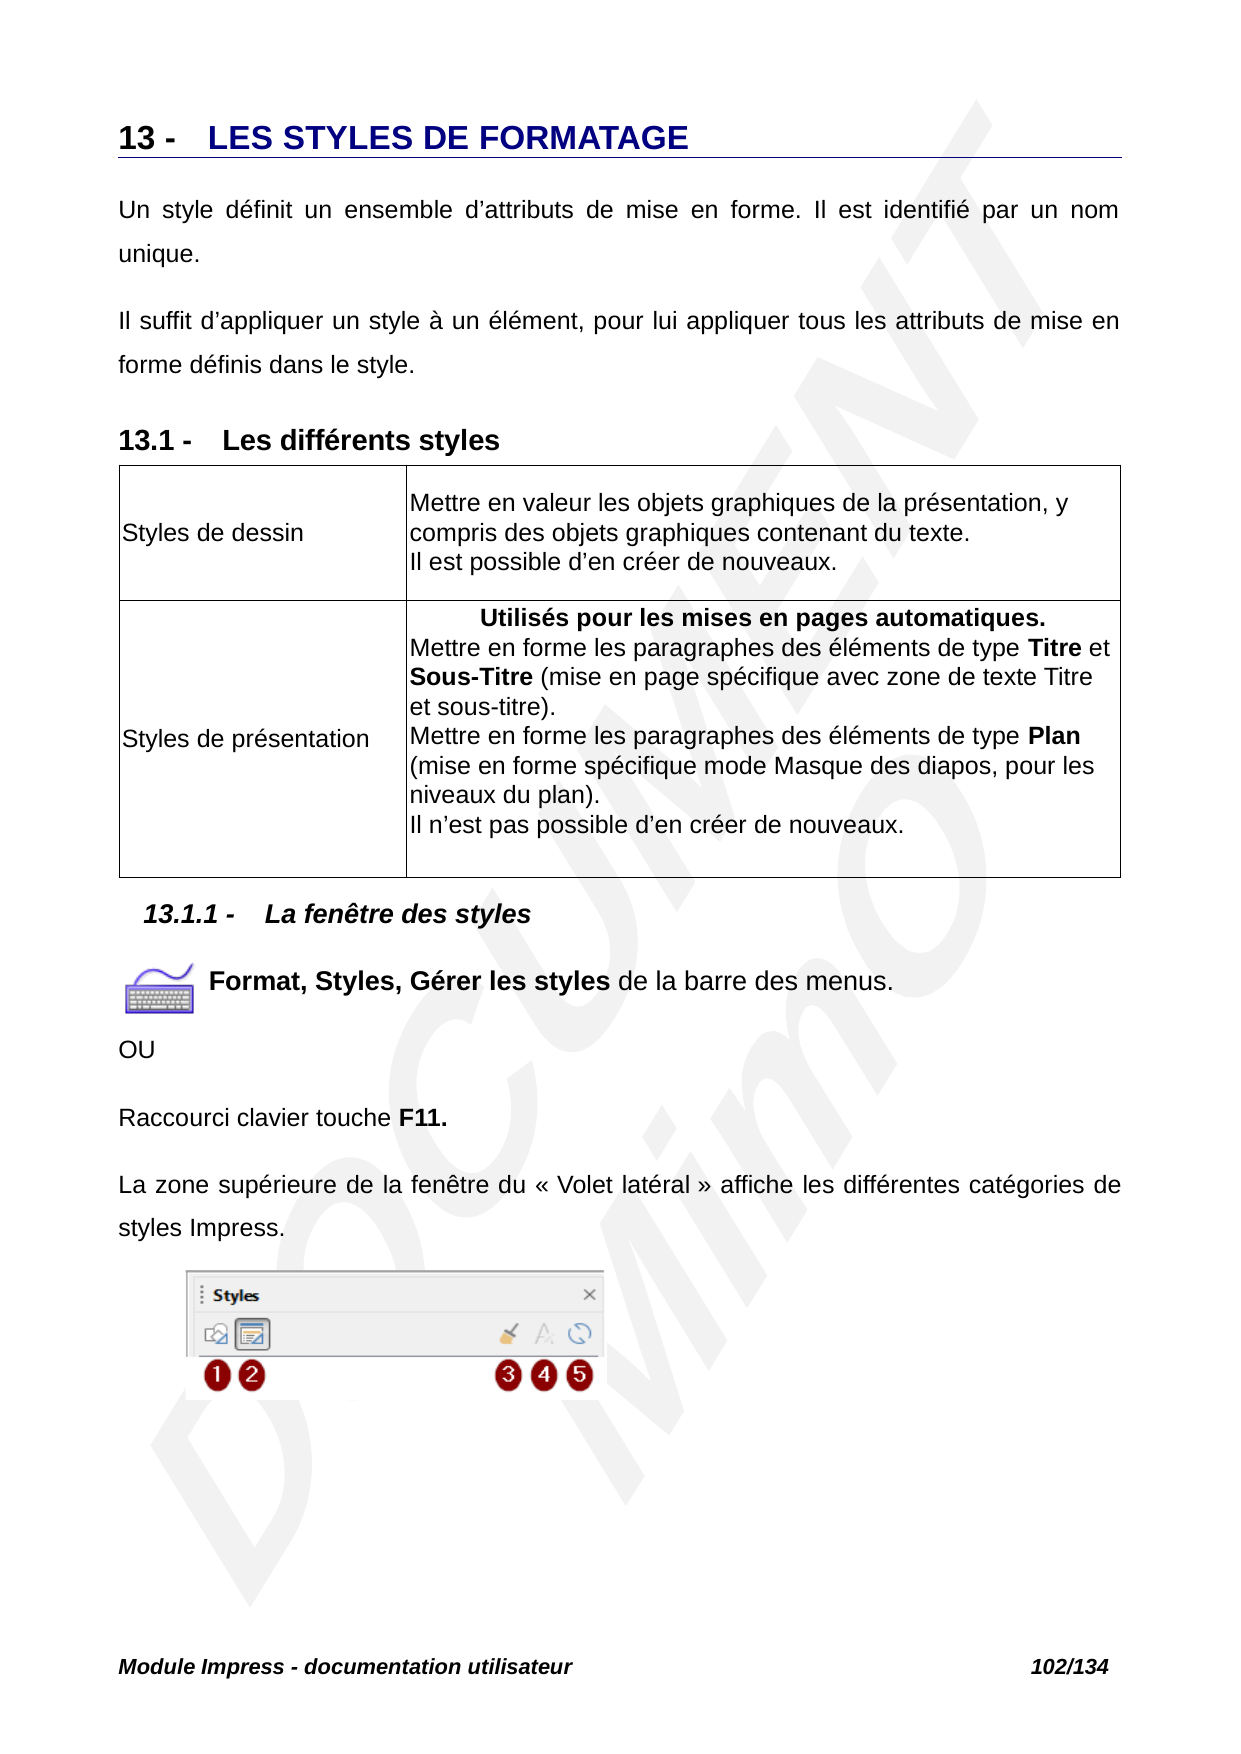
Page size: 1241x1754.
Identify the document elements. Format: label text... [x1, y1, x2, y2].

subtitle La fenêtre des styles [143, 898, 1122, 929]
text Il suffit d’appliquer un style à un élément, pour lui appliquer tous les attributs de mise en forme définis dans le style. [118, 306, 1122, 379]
picture [185, 1270, 607, 1400]
text Raccourci clavier touche F11. [118, 1102, 1122, 1132]
table_cell Utilisés pour les mises en pages automatiques. Mettre en forme les paragraphes des éléments de type Titre et Sous-Titre (mise en page spécifique avec zone de texte Titre et sous-titre). Mettre en forme les paragraphes des éléments de type Plan (mise en forme spécifique mode Masque des diapos, pour les niveaux du plan). Il n’est pas possible d’en créer de nouveaux. [407, 601, 1120, 877]
subtitle Les différents styles [118, 423, 1122, 456]
picture [121, 952, 197, 1028]
text Format, Styles, Gérer les styles de la barre des menus. [197, 965, 1122, 996]
text OU [118, 1035, 1122, 1064]
subtitle Les styles de formatage [118, 118, 1122, 157]
table_header Styles de dessin [120, 466, 406, 600]
text Un style définit un ensemble d’attributs de mise en forme. Il est identifié par un nom unique. [118, 195, 1122, 268]
table_header Mettre en valeur les objets graphiques de la présentation, y compris des objets graphiques contenant du texte. Il est possible d’en créer de nouveaux. [407, 466, 1120, 600]
text La zone supérieure de la fenêtre du « Volet latéral » affiche les différentes catégories de styles Impress. [118, 1170, 1122, 1242]
table_cell Styles de présentation [120, 601, 406, 877]
